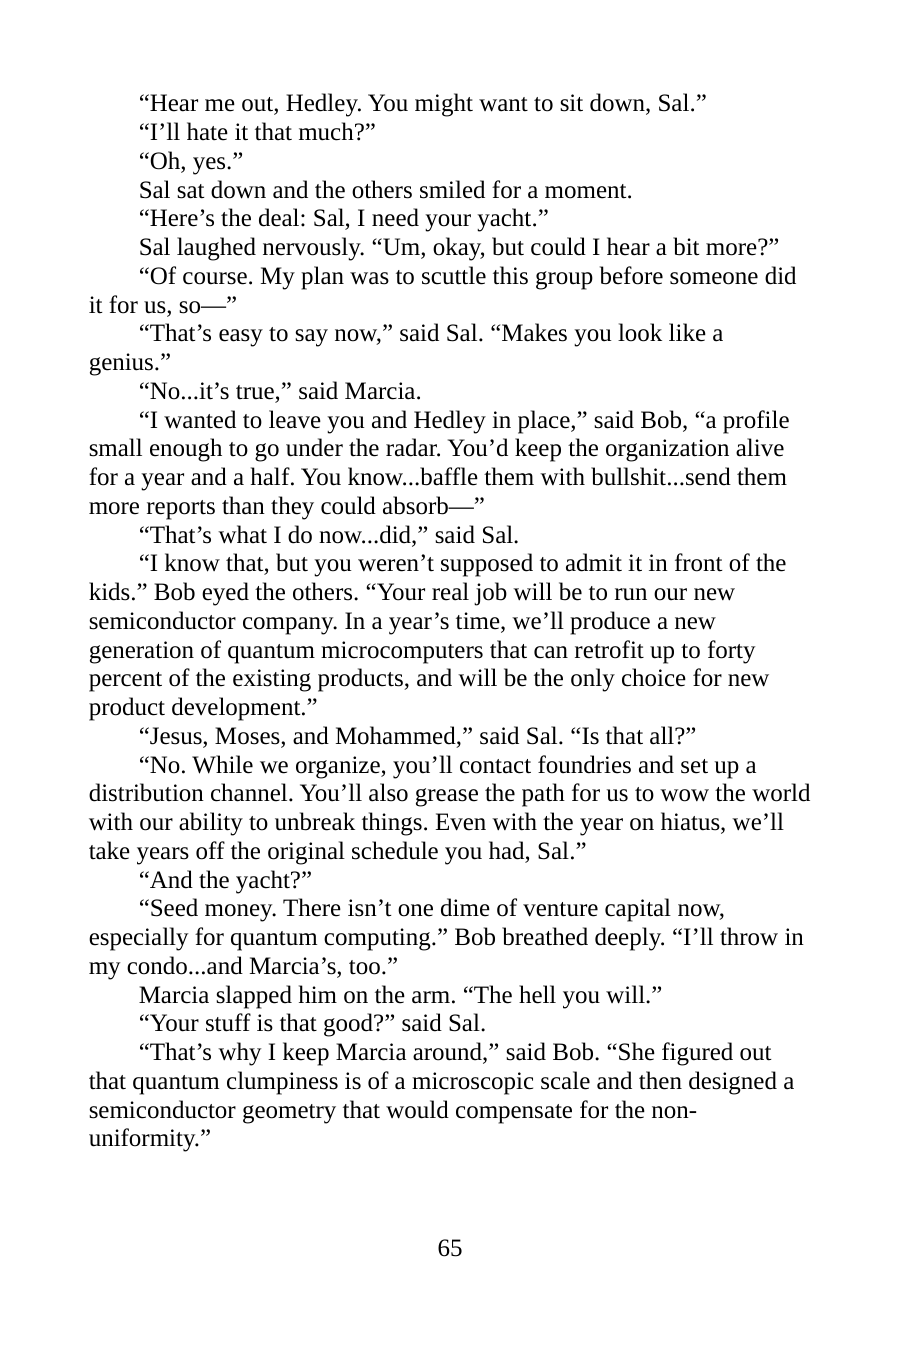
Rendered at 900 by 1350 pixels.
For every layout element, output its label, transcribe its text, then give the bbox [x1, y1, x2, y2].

text “No. While we organize, you’ll contact foundries and set up a distribution channel. You’ll also grease the path for us to wow the world with our ability to unbreak things. Even with the year on hiatus, we’ll take years off the original schedule you had, Sal.” [88, 750, 811, 865]
text Sal laughed nervously. “Um, okay, but could I hear a bit more?” [88, 232, 811, 261]
text “No...it’s true,” said Marcia. [88, 376, 811, 405]
text “That’s why I keep Marcia around,” said Bob. “She figured out that quantum clumpiness is of a microscopic scale and then designed a semiconductor geometry that would compensate for the non-uniformity.” [88, 1037, 811, 1152]
text “That’s what I do now...did,” said Sal. [88, 520, 811, 548]
text “Your stuff is that good?” said Sal. [88, 1008, 811, 1037]
text “And the yacht?” [88, 865, 811, 893]
text Sal sat down and the others smiled for a moment. [88, 175, 811, 203]
text “Seed money. There isn’t one dime of venture capital now, especially for quantum computing.” Bob breathed deeply. “I’ll throw in my condo...and Marcia’s, too.” [88, 893, 811, 980]
text “Here’s the deal: Sal, I need your yacht.” [88, 203, 811, 232]
text “Of course. My plan was to scuttle this group before someone did it for us, so—” [88, 261, 811, 318]
text Marcia slapped him on the arm. “The hell you will.” [88, 980, 811, 1008]
text “That’s easy to say now,” said Sal. “Makes you look like a genius.” [88, 318, 811, 376]
text “Hear me out, Hedley. You might want to sit down, Sal.” [88, 88, 811, 117]
text “Jesus, Moses, and Mohammed,” said Sal. “Is that all?” [88, 721, 811, 750]
text “I’ll hate it that much?” [88, 117, 811, 146]
text “I wanted to leave you and Hedley in place,” said Bob, “a profile small enough to go under the radar. You’d keep the organization alive for a year and a half. You know...baffle them with bullshit...send them more reports than they could absorb—” [88, 405, 811, 520]
text “I know that, but you weren’t supposed to admit it in front of the kids.” Bob eyed the others. “Your real job will be to run our new semiconductor company. In a year’s time, we’ll produce a new generation of quantum microcomputers that can retrofit up to forty percent of the existing products, and will be the only choice for new product development.” [88, 548, 811, 721]
text “Oh, yes.” [88, 146, 811, 175]
